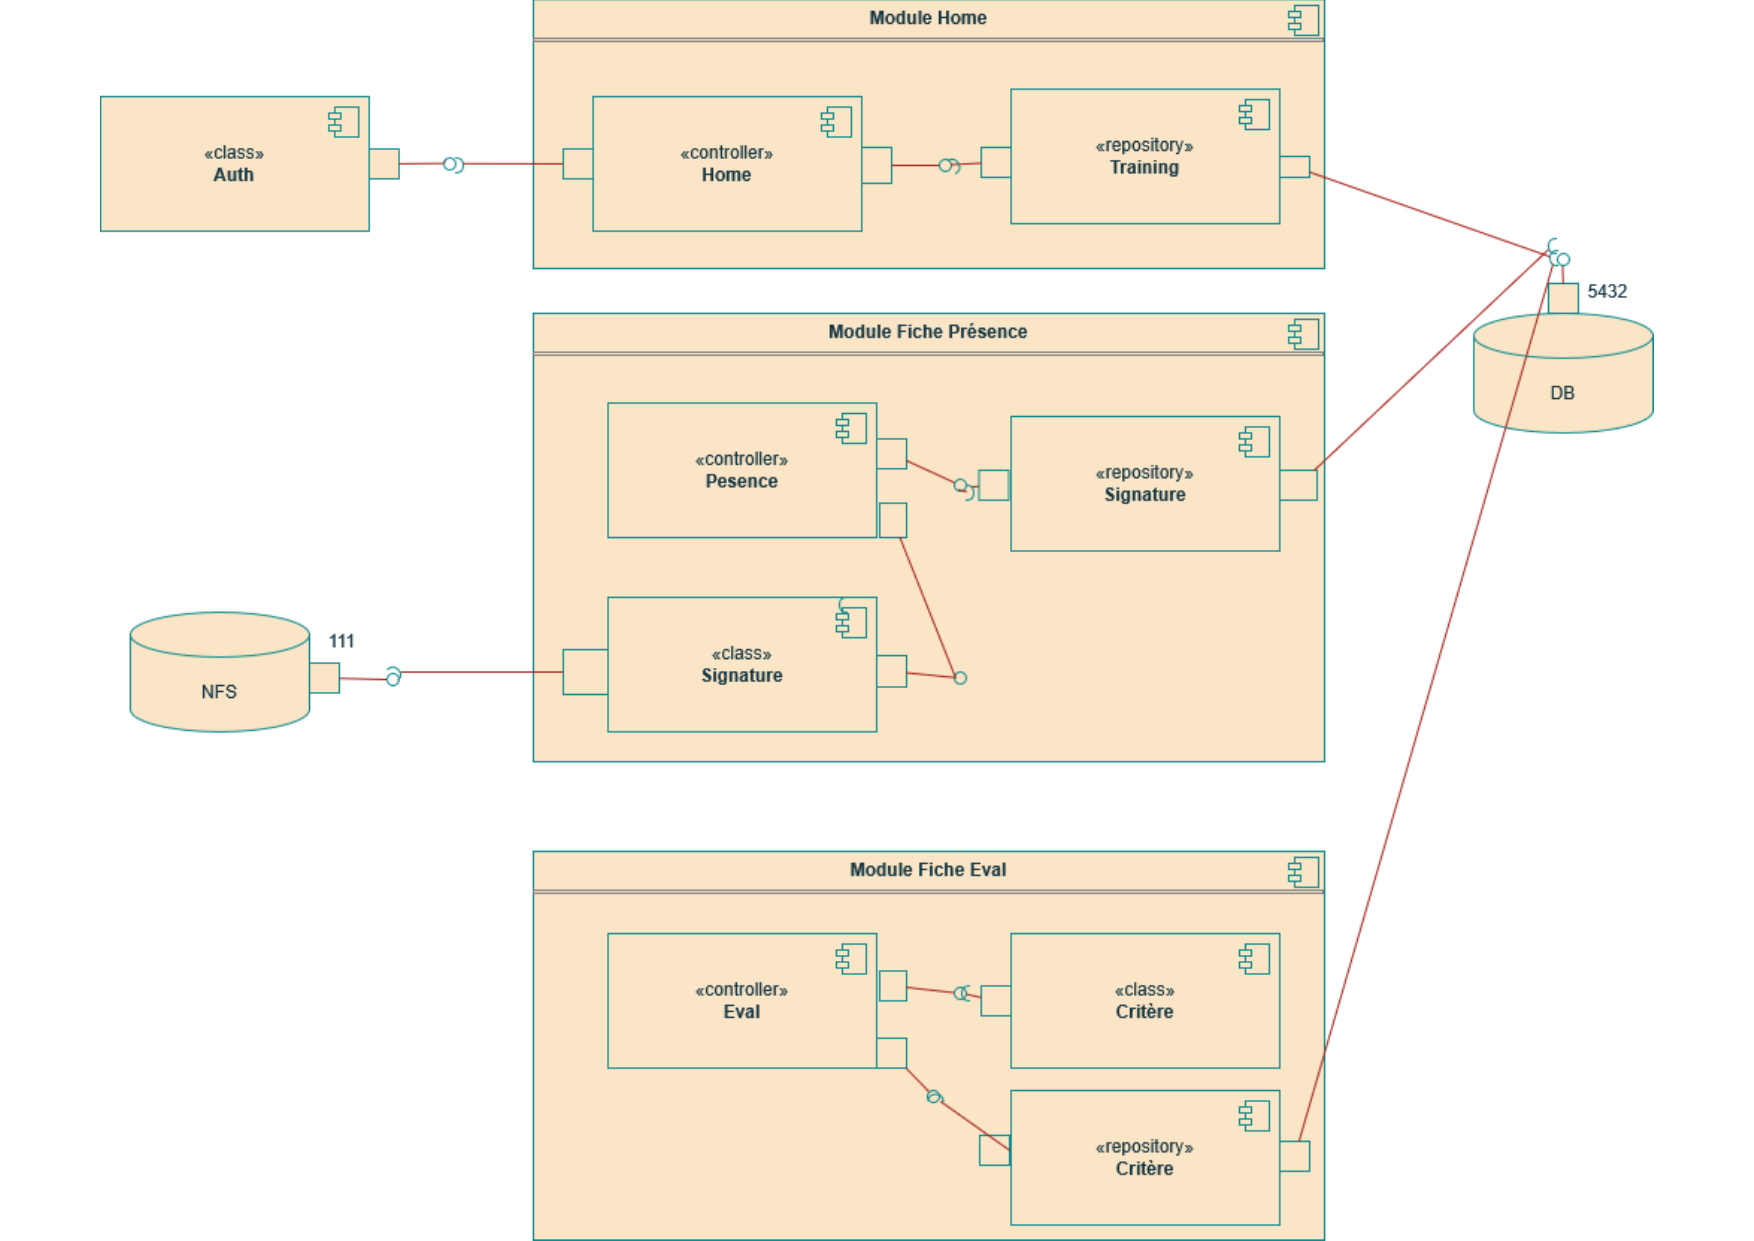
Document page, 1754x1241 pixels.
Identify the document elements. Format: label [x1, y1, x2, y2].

picture [100, 0, 1654, 1241]
